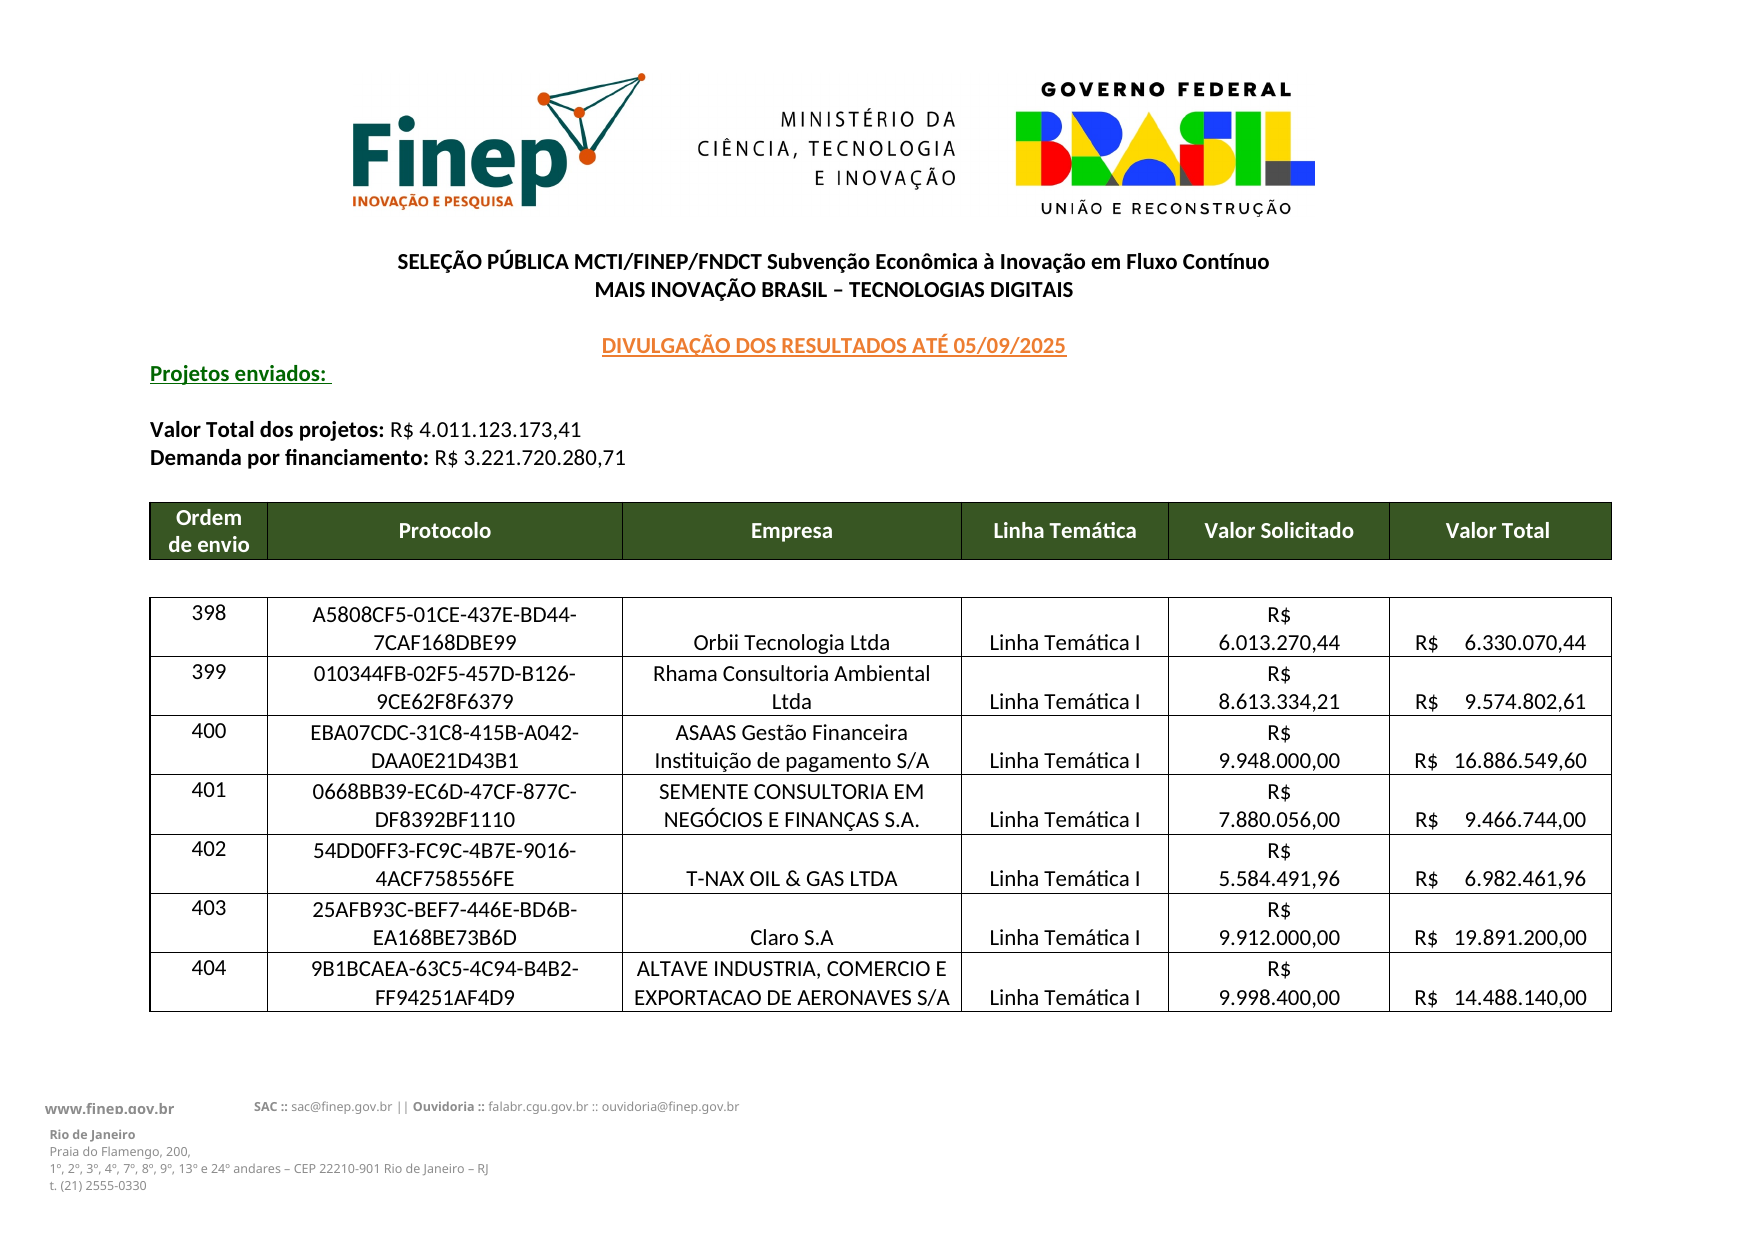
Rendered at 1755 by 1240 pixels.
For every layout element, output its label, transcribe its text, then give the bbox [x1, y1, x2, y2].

table_cell R$ 9.574.802,61 [1390, 657, 1611, 715]
table_cell 0668BB39-EC6D-47CF-877C-DF8392BF1110 [268, 775, 622, 833]
table_cell Claro S.A [623, 894, 961, 952]
table_cell 010344FB-02F5-457D-B126-9CE62F8F6379 [268, 657, 622, 715]
table_cell ALTAVE INDUSTRIA, COMERCIO E EXPORTACAO DE AERONAVES S/A [623, 953, 961, 1011]
table_cell 398 [151, 598, 267, 656]
table_cell Orbii Tecnologia Ltda [623, 598, 961, 656]
table_cell A5808CF5-01CE-437E-BD44-7CAF168DBE99 [268, 598, 622, 656]
table_cell 400 [151, 716, 267, 774]
table_cell R$ 9.998.400,00 [1169, 953, 1389, 1011]
table_cell EBA07CDC-31C8-415B-A042-DAA0E21D43B1 [268, 716, 622, 774]
table_cell 401 [151, 775, 267, 833]
table_cell R$ 6.330.070,44 [1390, 598, 1611, 656]
table_cell 403 [151, 894, 267, 952]
table_cell 54DD0FF3-FC9C-4B7E-9016-4ACF758556FE [268, 835, 622, 892]
table_cell R$ 5.584.491,96 [1169, 835, 1389, 892]
table_cell 404 [151, 953, 267, 1011]
table_cell 399 [151, 657, 267, 715]
table_cell Linha Temática I [962, 835, 1168, 892]
table_cell T-NAX OIL & GAS LTDA [623, 835, 961, 892]
table_cell R$ 6.013.270,44 [1169, 598, 1389, 656]
table_cell R$ 8.613.334,21 [1169, 657, 1389, 715]
table_cell 9B1BCAEA-63C5-4C94-B4B2-FF94251AF4D9 [268, 953, 622, 1011]
table_cell R$ 16.886.549,60 [1390, 716, 1611, 774]
table_cell ASAAS Gestão Financeira Instituição de pagamento S/A [623, 716, 961, 774]
table_cell Linha Temática I [962, 775, 1168, 833]
table_cell Linha Temática I [962, 953, 1168, 1011]
table_cell Linha Temática I [962, 598, 1168, 656]
table_cell 25AFB93C-BEF7-446E-BD6B-EA168BE73B6D [268, 894, 622, 952]
table_cell R$ 7.880.056,00 [1169, 775, 1389, 833]
table_cell Linha Temática I [962, 657, 1168, 715]
table_cell 402 [151, 835, 267, 892]
table_cell R$ 9.948.000,00 [1169, 716, 1389, 774]
table_cell Rhama Consultoria Ambiental Ltda [623, 657, 961, 715]
table_cell R$ 14.488.140,00 [1390, 953, 1611, 1011]
table_cell R$ 9.912.000,00 [1169, 894, 1389, 952]
table_cell R$ 9.466.744,00 [1390, 775, 1611, 833]
table_cell R$ 19.891.200,00 [1390, 894, 1611, 952]
table_cell R$ 6.982.461,96 [1390, 835, 1611, 892]
table_cell Linha Temática I [962, 894, 1168, 952]
table_cell SEMENTE CONSULTORIA EM NEGÓCIOS E FINANÇAS S.A. [623, 775, 961, 833]
table_cell Linha Temática I [962, 716, 1168, 774]
